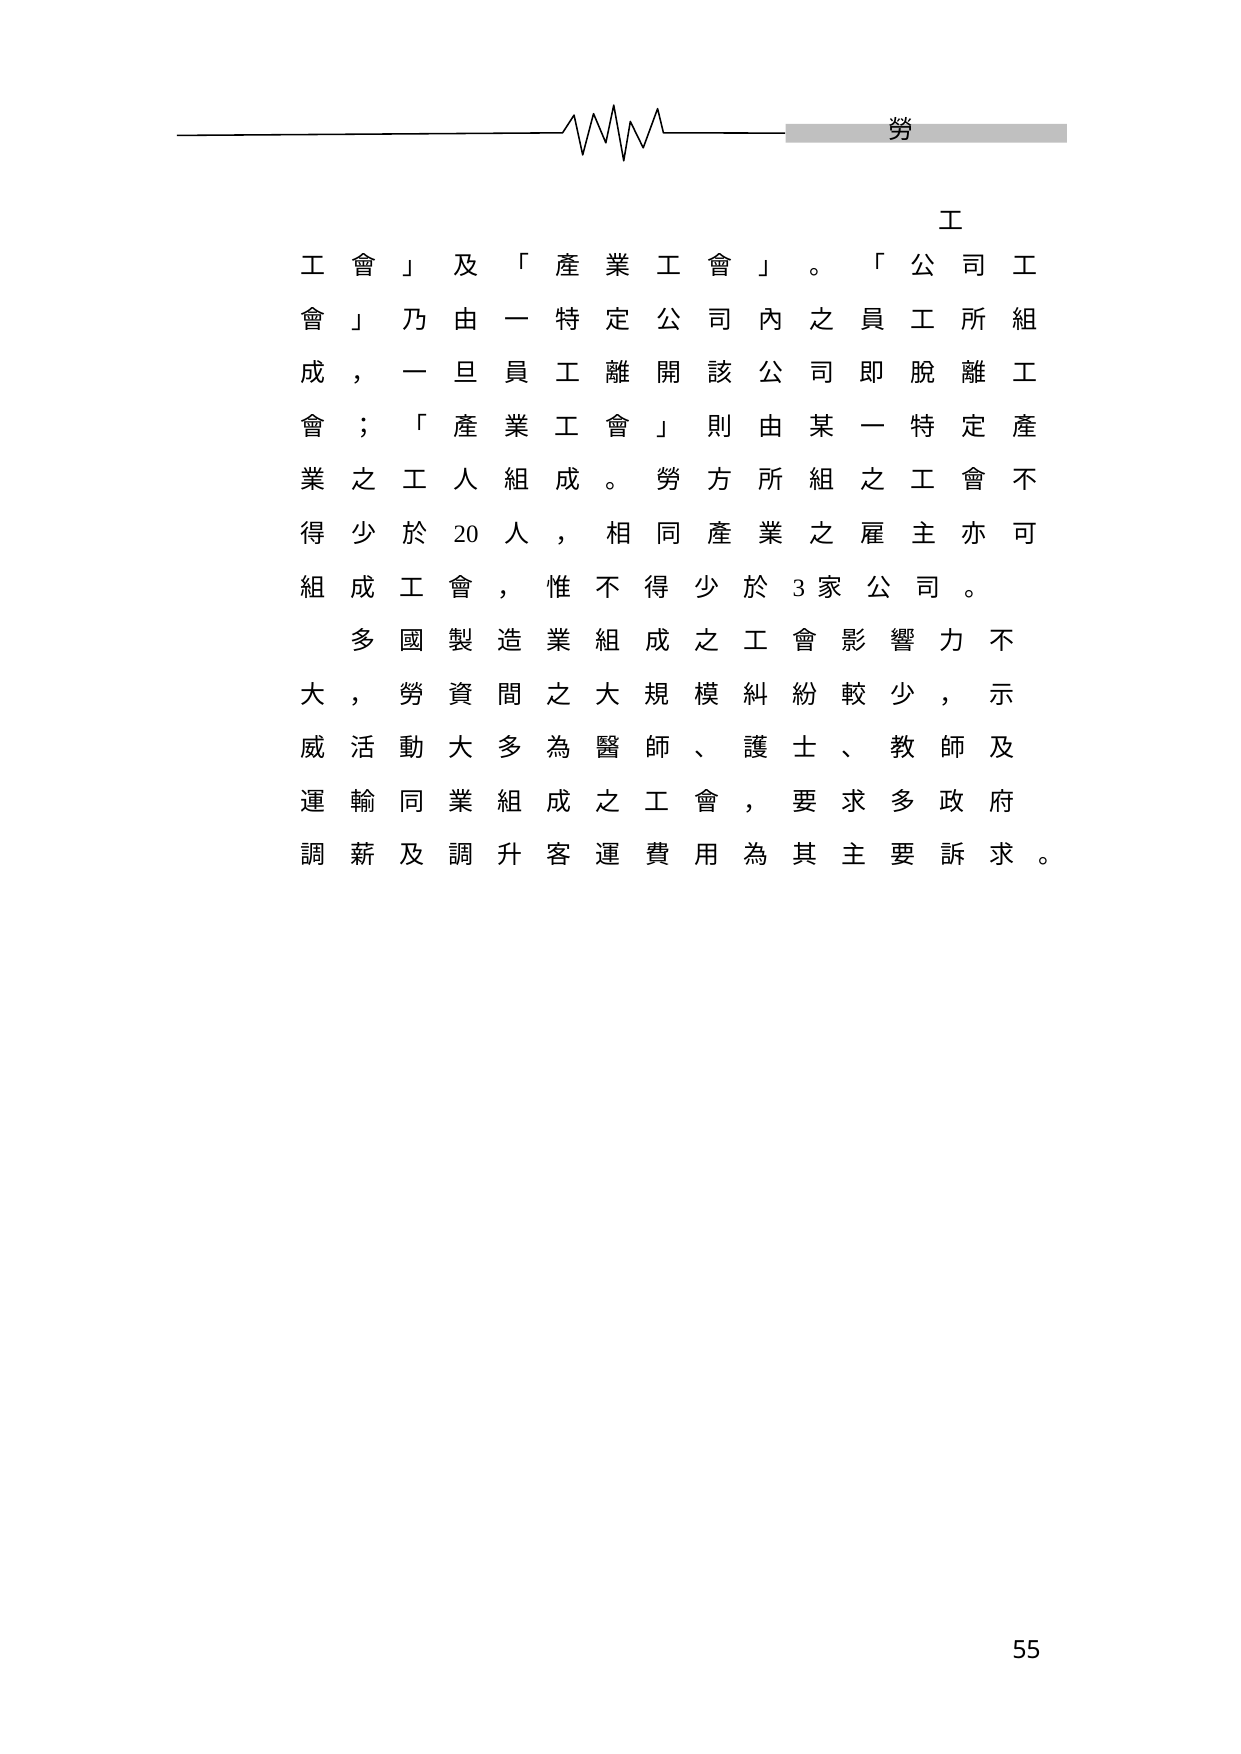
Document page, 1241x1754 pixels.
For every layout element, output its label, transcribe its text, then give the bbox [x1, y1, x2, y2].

text 工會」及「產業工會」。「公司工會」乃由一特定公司內之員工所組成，一旦員工離開該公司即脫離工會；「產業工會」則由某一特定產業之工人組成。勞方所組之工會不得少於20人，相同產業之雇主亦可組成工會，惟不得少於3家公司。 [276, 237, 1063, 612]
text 多國製造業組成之工會影響力不大，勞資間之大規模糾紛較少，示威活動大多為醫師、護士、教師及運輸同業組成之工會，要求多政府調薪及調升客運費用為其主要訴求。 [276, 612, 1063, 880]
